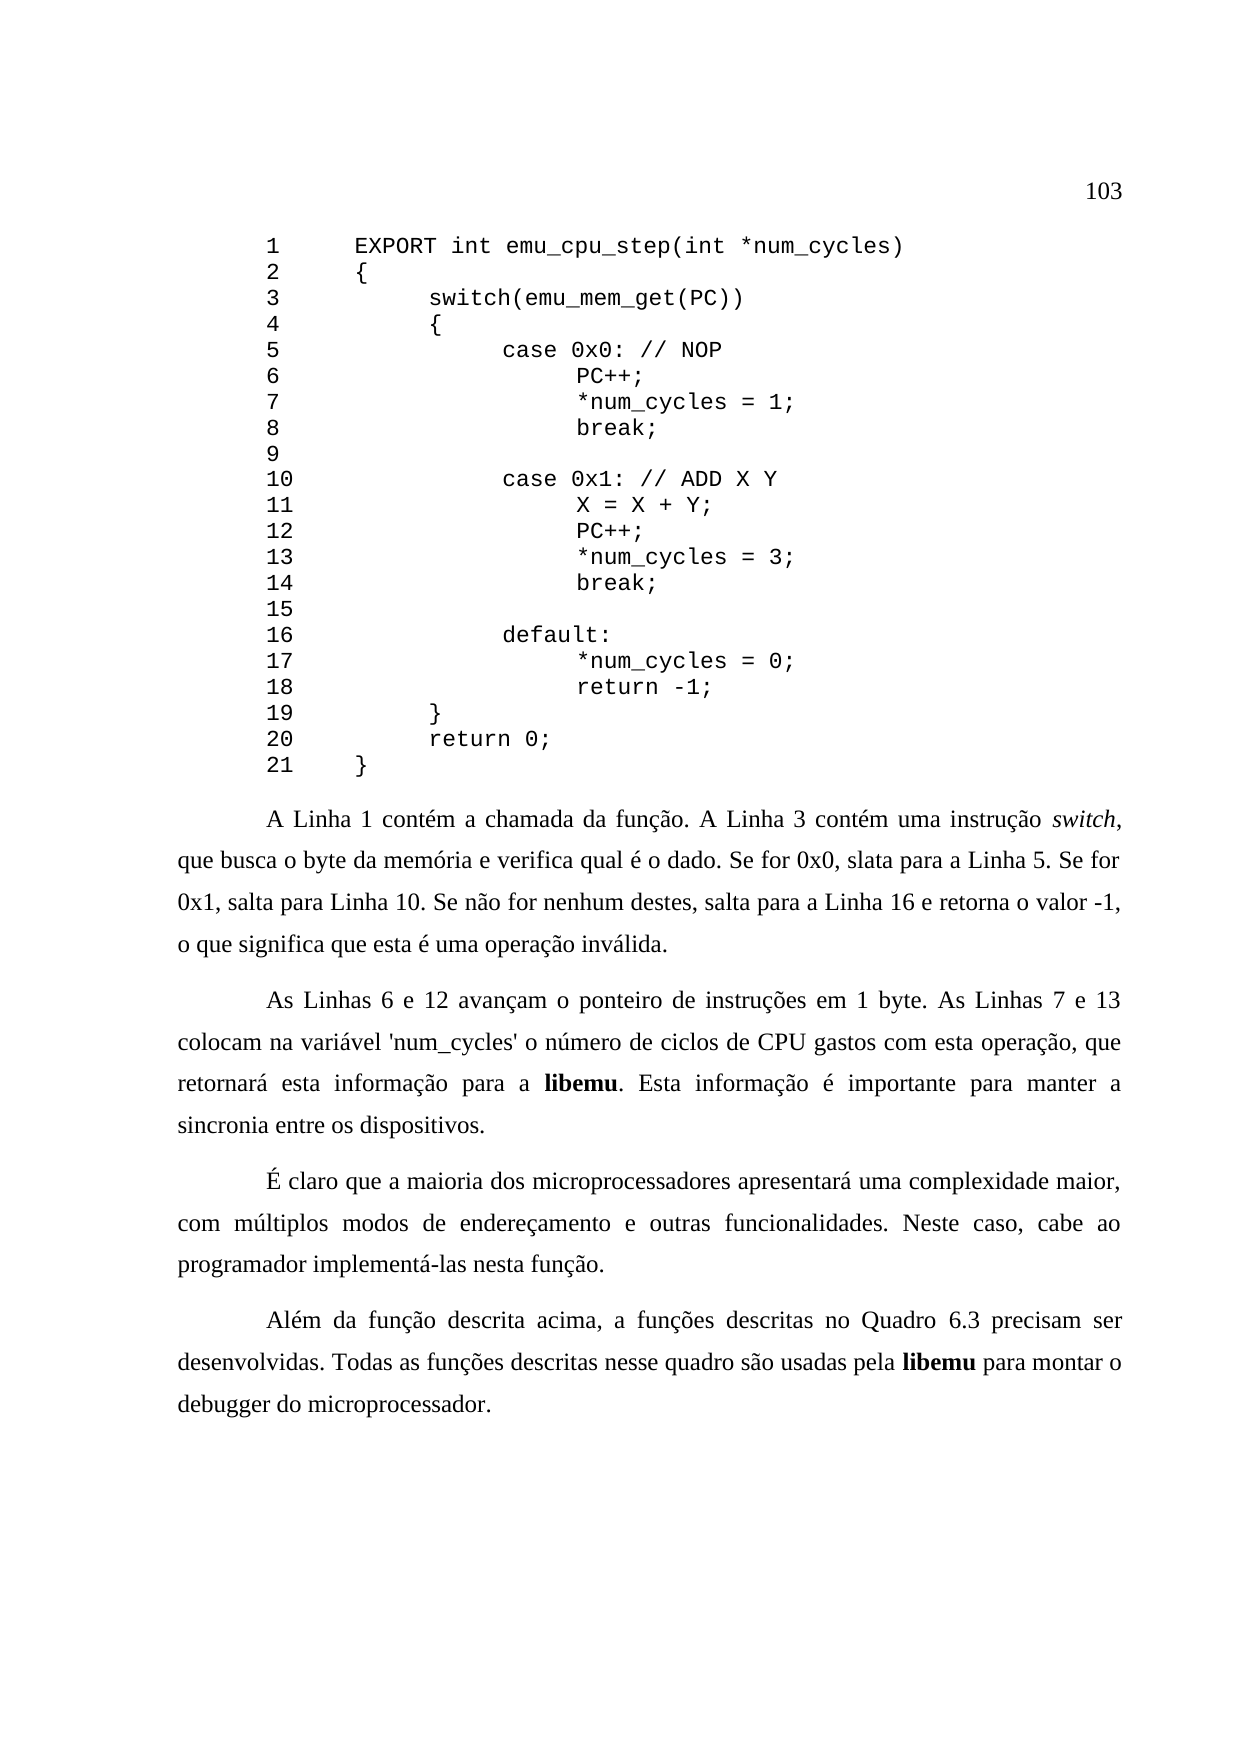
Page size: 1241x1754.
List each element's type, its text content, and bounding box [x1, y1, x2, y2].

list *num_cycles = 3; [266, 546, 1122, 572]
list EXPORT int emu_cpu_step(int *num_cycles) [266, 234, 1122, 260]
text A Linha 1 contém a chamada da função. A Linha 3 contém uma instrução switch, que busca o byte da memória e verifica qual é o dado. Se for 0x0, slata para a Linha 5. Se for 0x1, salta para Linha 10. Se não for nenhum destes, salta para a Linha 16 e retorna o valor -1, o que significa que esta é uma operação inválida. [177, 805, 1122, 957]
list break; [266, 416, 1122, 442]
list *num_cycles = 1; [266, 390, 1122, 416]
text É claro que a maioria dos microprocessadores apresentará uma complexidade maior, com múltiplos modos de endereçamento e outras funcionalidades. Neste caso, cabe ao programador implementá-las nesta função. [177, 1167, 1122, 1278]
list case 0x1: // ADD X Y [266, 468, 1122, 494]
text Além da função descrita acima, a funções descritas no Quadro 6.3 precisam ser desenvolvidas. Todas as funções descritas nesse quadro são usadas pela libemu para montar o debugger do microprocessador. [177, 1307, 1122, 1417]
list break; [266, 572, 1122, 597]
list switch(emu_mem_get(PC)) [266, 286, 1122, 312]
list case 0x0: // NOP [266, 338, 1122, 364]
list return -1; [266, 675, 1122, 701]
list X = X + Y; [266, 494, 1122, 520]
list { [266, 312, 1122, 338]
list PC++; [266, 520, 1122, 546]
list return 0; [266, 727, 1122, 753]
list PC++; [266, 364, 1122, 390]
list { [266, 260, 1122, 286]
list } [266, 701, 1122, 727]
list default: [266, 623, 1122, 649]
text As Linhas 6 e 12 avançam o ponteiro de instruções em 1 byte. As Linhas 7 e 13 colocam na variável 'num_cycles' o número de ciclos de CPU gastos com esta operação, que retornará esta informação para a libemu. Esta informação é importante para manter a sincronia entre os dispositivos. [177, 986, 1122, 1138]
list } [266, 753, 1122, 779]
list *num_cycles = 0; [266, 649, 1122, 675]
